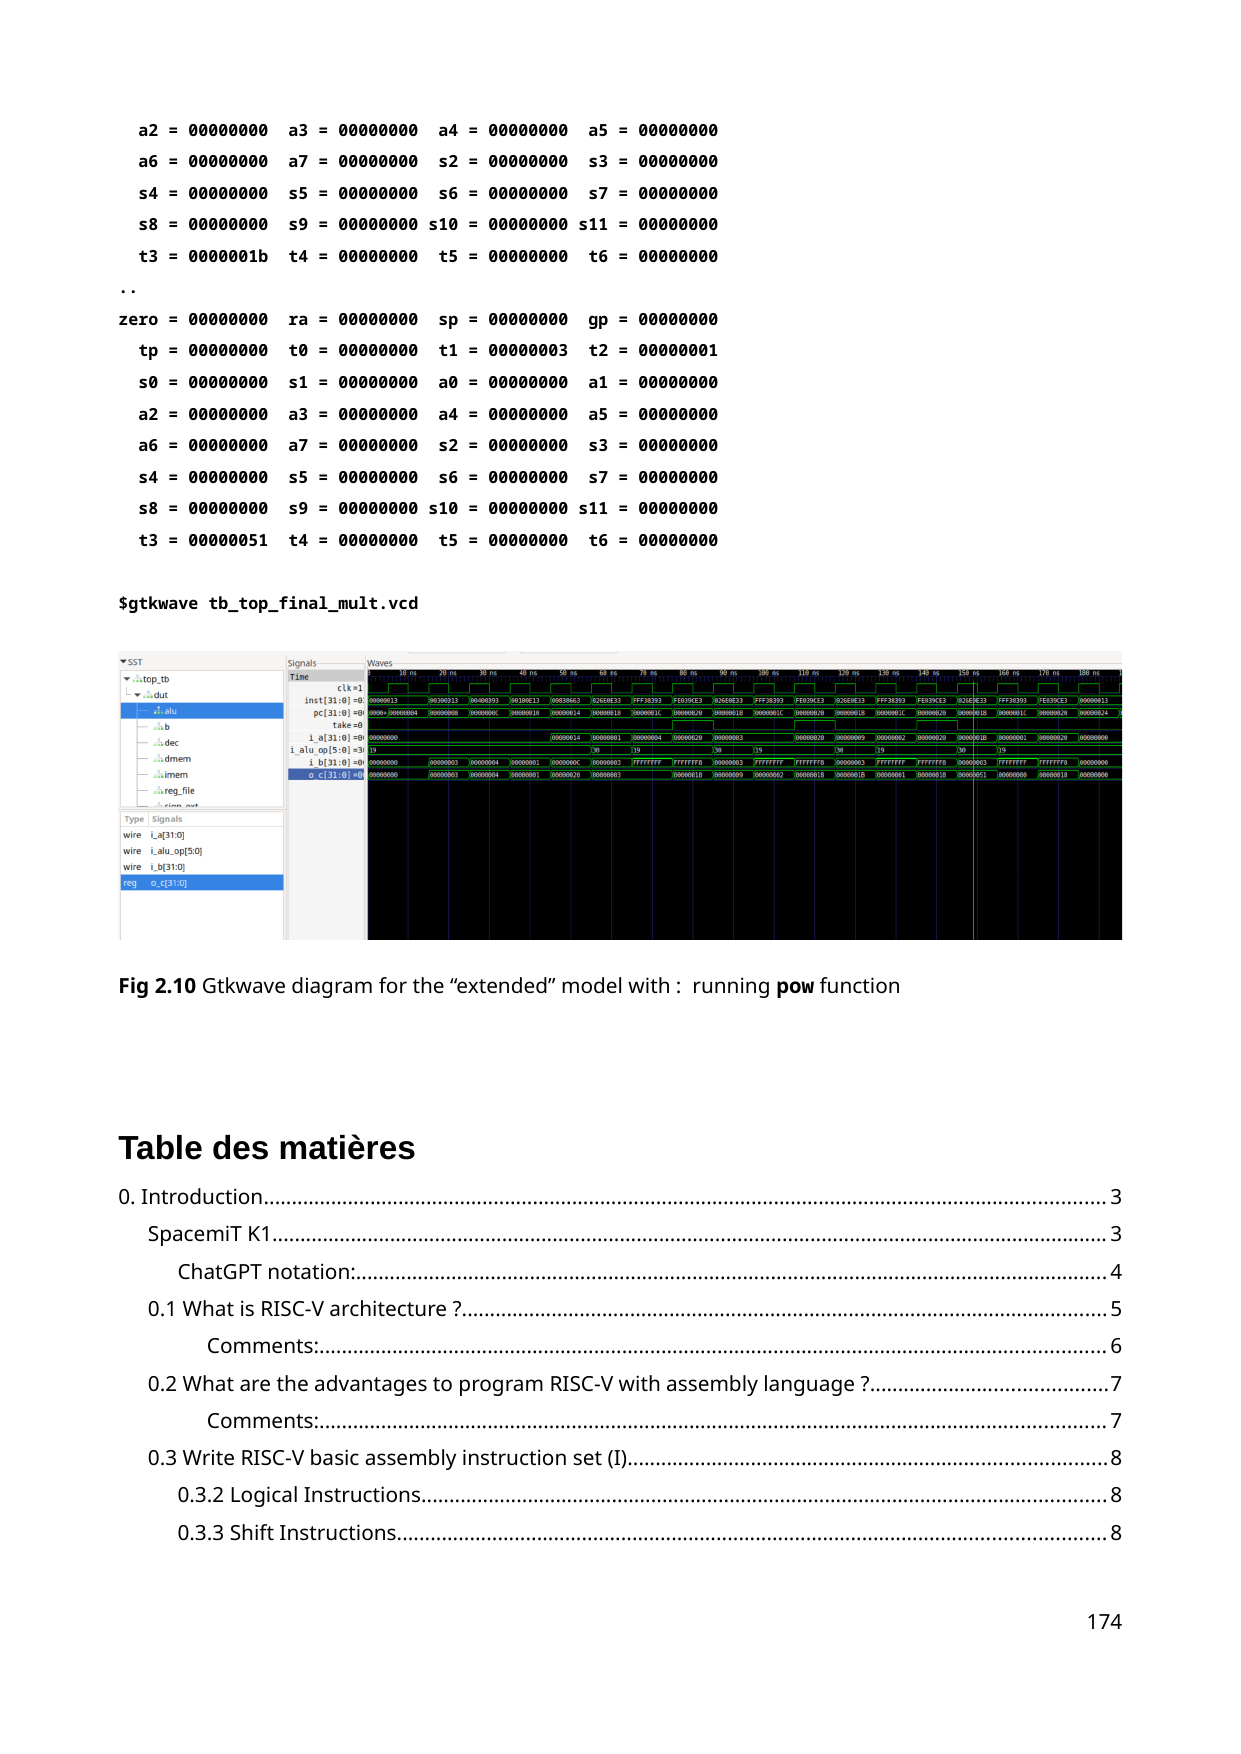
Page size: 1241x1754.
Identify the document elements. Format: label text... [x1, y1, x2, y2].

text tp = 00000000 t0 = 00000000 t1 = 00000003 t2 = 00000001 [118, 339, 1122, 362]
text Fig 2.10 Gtkwave diagram for the “extended” model with : running pow function [118, 971, 1122, 1000]
text a6 = 00000000 a7 = 00000000 s2 = 00000000 s3 = 00000000 [118, 434, 1122, 456]
text $gtkwave tb_top_final_mult.vcd [118, 592, 1122, 614]
text a6 = 00000000 a7 = 00000000 s2 = 00000000 s3 = 00000000 [118, 150, 1122, 172]
text s4 = 00000000 s5 = 00000000 s6 = 00000000 s7 = 00000000 [118, 181, 1122, 204]
text ChatGPT notation: 4 [177, 1257, 1122, 1285]
text 0.2 What are the advantages to program RISC-V with assembly language ? 7 [148, 1369, 1122, 1397]
subtitle Table des matières [118, 1128, 1122, 1167]
text Comments: 7 [207, 1406, 1122, 1434]
text 0.3.2 Logical Instructions 8 [177, 1481, 1122, 1509]
text s8 = 00000000 s9 = 00000000 s10 = 00000000 s11 = 00000000 [118, 497, 1122, 519]
picture [118, 651, 1123, 940]
text a2 = 00000000 a3 = 00000000 a4 = 00000000 a5 = 00000000 [118, 118, 1122, 141]
text t3 = 0000001b t4 = 00000000 t5 = 00000000 t6 = 00000000 [118, 244, 1122, 267]
text t3 = 00000051 t4 = 00000000 t5 = 00000000 t6 = 00000000 [118, 528, 1122, 551]
text s8 = 00000000 s9 = 00000000 s10 = 00000000 s11 = 00000000 [118, 213, 1122, 236]
text s0 = 00000000 s1 = 00000000 a0 = 00000000 a1 = 00000000 [118, 371, 1122, 393]
text 0.3 Write RISC-V basic assembly instruction set (I) 8 [148, 1443, 1122, 1472]
text a2 = 00000000 a3 = 00000000 a4 = 00000000 a5 = 00000000 [118, 402, 1122, 425]
text 0.3.3 Shift Instructions 8 [177, 1518, 1122, 1546]
text SpacemiT K1 3 [148, 1219, 1122, 1248]
text Comments: 6 [207, 1331, 1122, 1360]
text 0.1 What is RISC-V architecture ? 5 [148, 1294, 1122, 1322]
text s4 = 00000000 s5 = 00000000 s6 = 00000000 s7 = 00000000 [118, 465, 1122, 488]
text 0. Introduction 3 [118, 1182, 1122, 1211]
text .. [118, 276, 1122, 299]
text zero = 00000000 ra = 00000000 sp = 00000000 gp = 00000000 [118, 307, 1122, 330]
